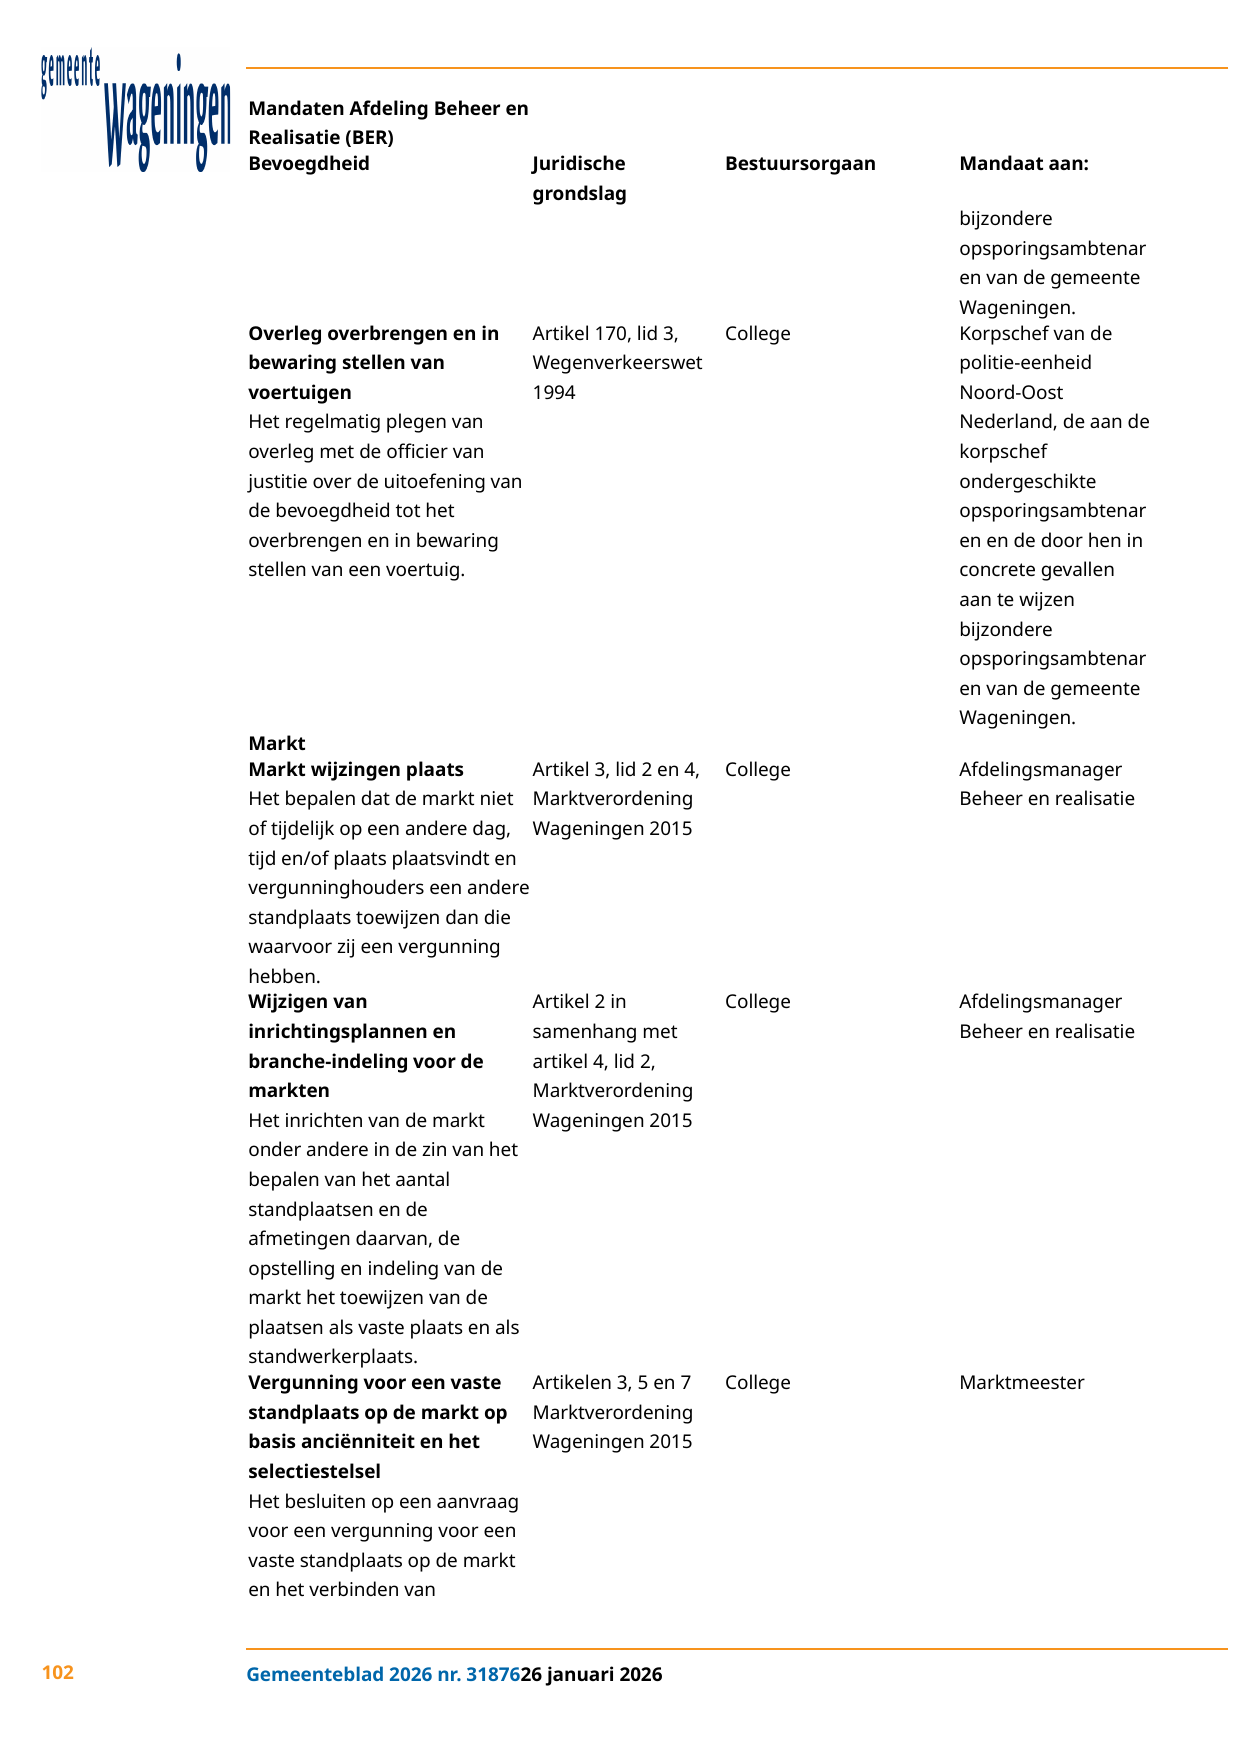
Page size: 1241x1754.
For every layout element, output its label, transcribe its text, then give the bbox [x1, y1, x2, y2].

table_cell College [725, 1370, 959, 1602]
table_header Mandaten Afdeling Beheer en Realisatie (BER) [248, 95, 532, 150]
picture [41, 47, 231, 172]
table_header [725, 95, 959, 150]
table_cell Artikel 3, lid 2 en 4, Marktverordening Wageningen 2015 [533, 756, 725, 989]
table_cell Bevoegdheid [248, 150, 532, 205]
table_cell Afdelingsmanager Beheer en realisatie [959, 756, 1152, 989]
table_header [959, 95, 1152, 150]
table_cell Markt [248, 730, 532, 756]
table_cell Markt wijzingen plaats Het bepalen dat de markt niet of tijdelijk op een andere dag, tijd en/of plaats plaatsvindt en vergunninghouders een andere standplaats toewijzen dan die waarvoor zij een vergunning hebben. [248, 756, 532, 989]
table_cell [959, 730, 1152, 756]
table_cell bijzondere opsporingsambtenaren van de gemeente Wageningen. [959, 205, 1152, 320]
table_cell Juridische grondslag [533, 150, 725, 205]
table_cell College [725, 320, 959, 730]
table_cell Vergunning voor een vaste standplaats op de markt op basis anciënniteit en het selectiestelsel Het besluiten op een aanvraag voor een vergunning voor een vaste standplaats op de markt en het verbinden van [248, 1370, 532, 1602]
table_cell [725, 730, 959, 756]
table_cell Bestuursorgaan [725, 150, 959, 205]
table_cell [248, 205, 532, 320]
table_cell College [725, 756, 959, 989]
table_cell Afdelingsmanager Beheer en realisatie [959, 989, 1152, 1369]
table_cell Overleg overbrengen en in bewaring stellen van voertuigen Het regelmatig plegen van overleg met de officier van justitie over de uitoefening van de bevoegdheid tot het overbrengen en in bewaring stellen van een voertuig. [248, 320, 532, 730]
table_cell Artikel 170, lid 3, Wegenverkeerswet 1994 [533, 320, 725, 730]
table_cell College [725, 989, 959, 1369]
table_header [533, 95, 725, 150]
table_cell [533, 730, 725, 756]
table_cell Artikel 2 in samenhang met artikel 4, lid 2, Marktverordening Wageningen 2015 [533, 989, 725, 1369]
table_cell [533, 205, 725, 320]
table_cell Korpschef van de politie-eenheid Noord-Oost Nederland, de aan de korpschef ondergeschikte opsporingsambtenaren en de door hen in concrete gevallen aan te wijzen bijzondere opsporingsambtenaren van de gemeente Wageningen. [959, 320, 1152, 730]
table_cell Wijzigen van inrichtingsplannen en branche-indeling voor de markten Het inrichten van de markt onder andere in de zin van het bepalen van het aantal standplaatsen en de afmetingen daarvan, de opstelling en indeling van de markt het toewijzen van de plaatsen als vaste plaats en als standwerkerplaats. [248, 989, 532, 1369]
table_cell Mandaat aan: [959, 150, 1152, 205]
table_cell Artikelen 3, 5 en 7 Marktverordening Wageningen 2015 [533, 1370, 725, 1602]
table_cell [725, 205, 959, 320]
table_cell Marktmeester [959, 1370, 1152, 1602]
